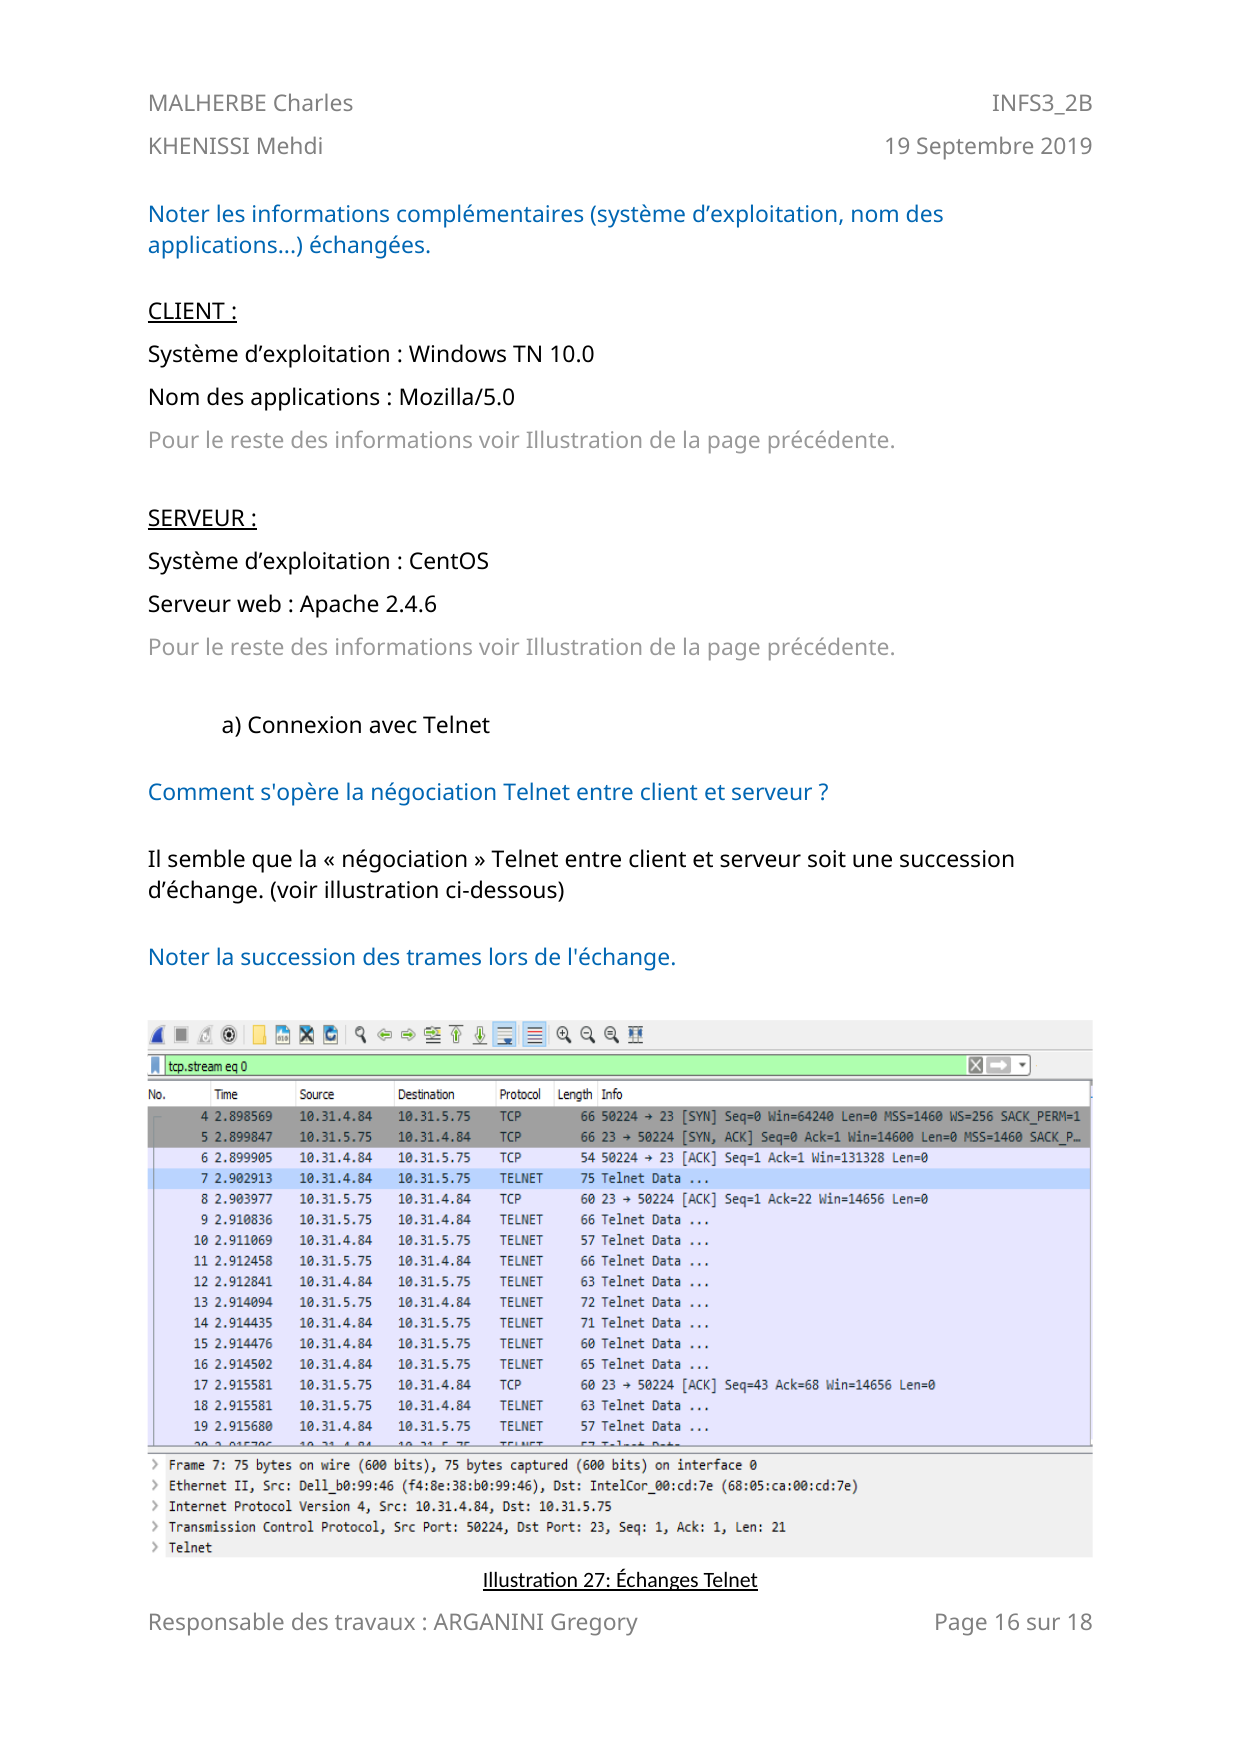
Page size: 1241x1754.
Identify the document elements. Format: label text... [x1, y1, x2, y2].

text Serveur web : Apache 2.4.6 [148, 588, 1093, 619]
text SERVEUR : [148, 502, 1093, 533]
text Il semble que la « négociation » Telnet entre client et serveur soit une succession d’échange. (voir illustration ci-dessous) [148, 842, 1093, 905]
text Comment s'opère la négociation Telnet entre client et serveur ? [148, 776, 1093, 807]
text Pour le reste des informations voir Illustration de la page précédente. [148, 424, 1093, 455]
text Illustration 27: Échanges Telnet [148, 1561, 1093, 1593]
text Système d’exploitation : CentOS [148, 545, 1093, 576]
picture [147, 1020, 1093, 1561]
text Nom des applications : Mozilla/5.0 [148, 381, 1093, 412]
text a) Connexion avec Telnet [221, 709, 1093, 740]
text Système d’exploitation : Windows TN 10.0 [148, 338, 1093, 369]
text Noter les informations complémentaires (système d’exploitation, nom des applications...) échangées. [148, 197, 1093, 260]
text Pour le reste des informations voir Illustration de la page précédente. [148, 631, 1093, 662]
text CLIENT : [148, 294, 1093, 326]
text Noter la succession des trames lors de l'échange. [148, 941, 1093, 972]
